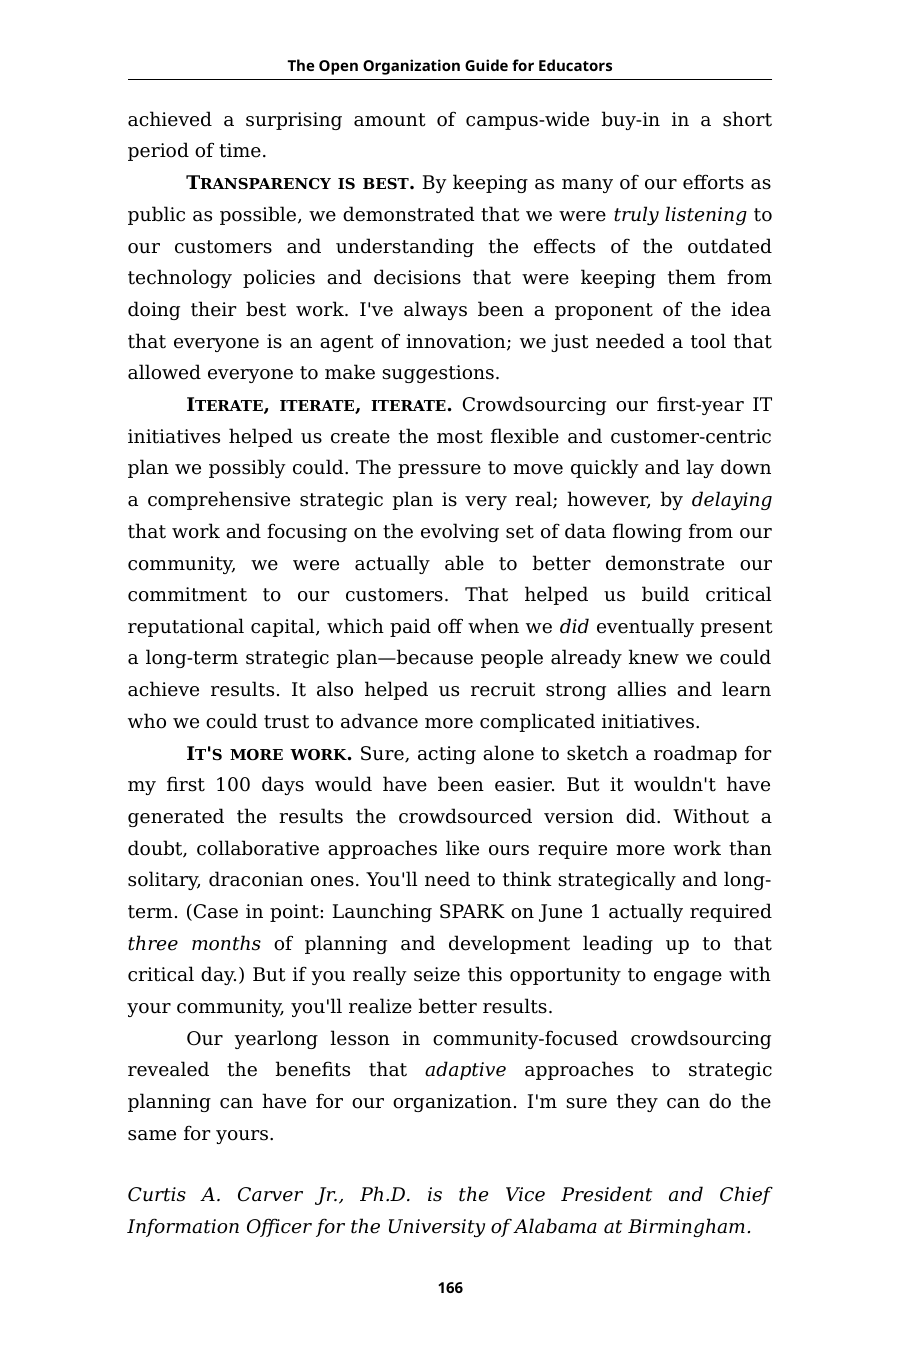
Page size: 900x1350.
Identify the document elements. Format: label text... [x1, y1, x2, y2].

text Transparency is best. By keeping as many of our efforts as public as possible, we demonstrated that we were truly listening to our customers and understanding the effects of the outdated technology policies and decisions that were keeping them from doing their best work. I've always been a proponent of the idea that everyone is an agent of innovation; we just needed a tool that allowed everyone to make suggestions. [127, 172, 772, 384]
text Curtis A. Carver Jr., Ph.D. is the Vice President and Chief Information Officer for the University of Alabama at Birmingham. [127, 1184, 772, 1238]
text Our yearlong lesson in community-focused crowdsourcing revealed the benefits that adaptive approaches to strategic planning can have for our organization. I'm sure they can do the same for yours. [127, 1028, 772, 1144]
text It's more work. Sure, acting alone to sketch a roadmap for my first 100 days would have been easier. But it wouldn't have generated the results the crowdsourced version did. Without a doubt, collaborative approaches like ours require more work than solitary, draconian ones. You'll need to think strategically and long-term. (Case in point: Launching SPARK on June 1 actually required three months of planning and development leading up to that critical day.) But if you really seize this opportunity to engage with your community, you'll realize better results. [127, 742, 772, 1018]
text achieved a surprising amount of campus-wide buy-in in a short period of time. [127, 109, 772, 162]
text Iterate, iterate, iterate. Crowdsourcing our first-year IT initiatives helped us create the most flexible and customer-centric plan we possibly could. The pressure to move quickly and lay down a comprehensive strategic plan is very real; however, by delaying that work and focusing on the evolving set of data flowing from our community, we were actually able to better demonstrate our commitment to our customers. That helped us build critical reputational capital, which paid off when we did eventually present a long-term strategic plan—because people already knew we could achieve results. It also helped us recruit strong allies and learn who we could trust to advance more complicated initiatives. [127, 394, 772, 733]
